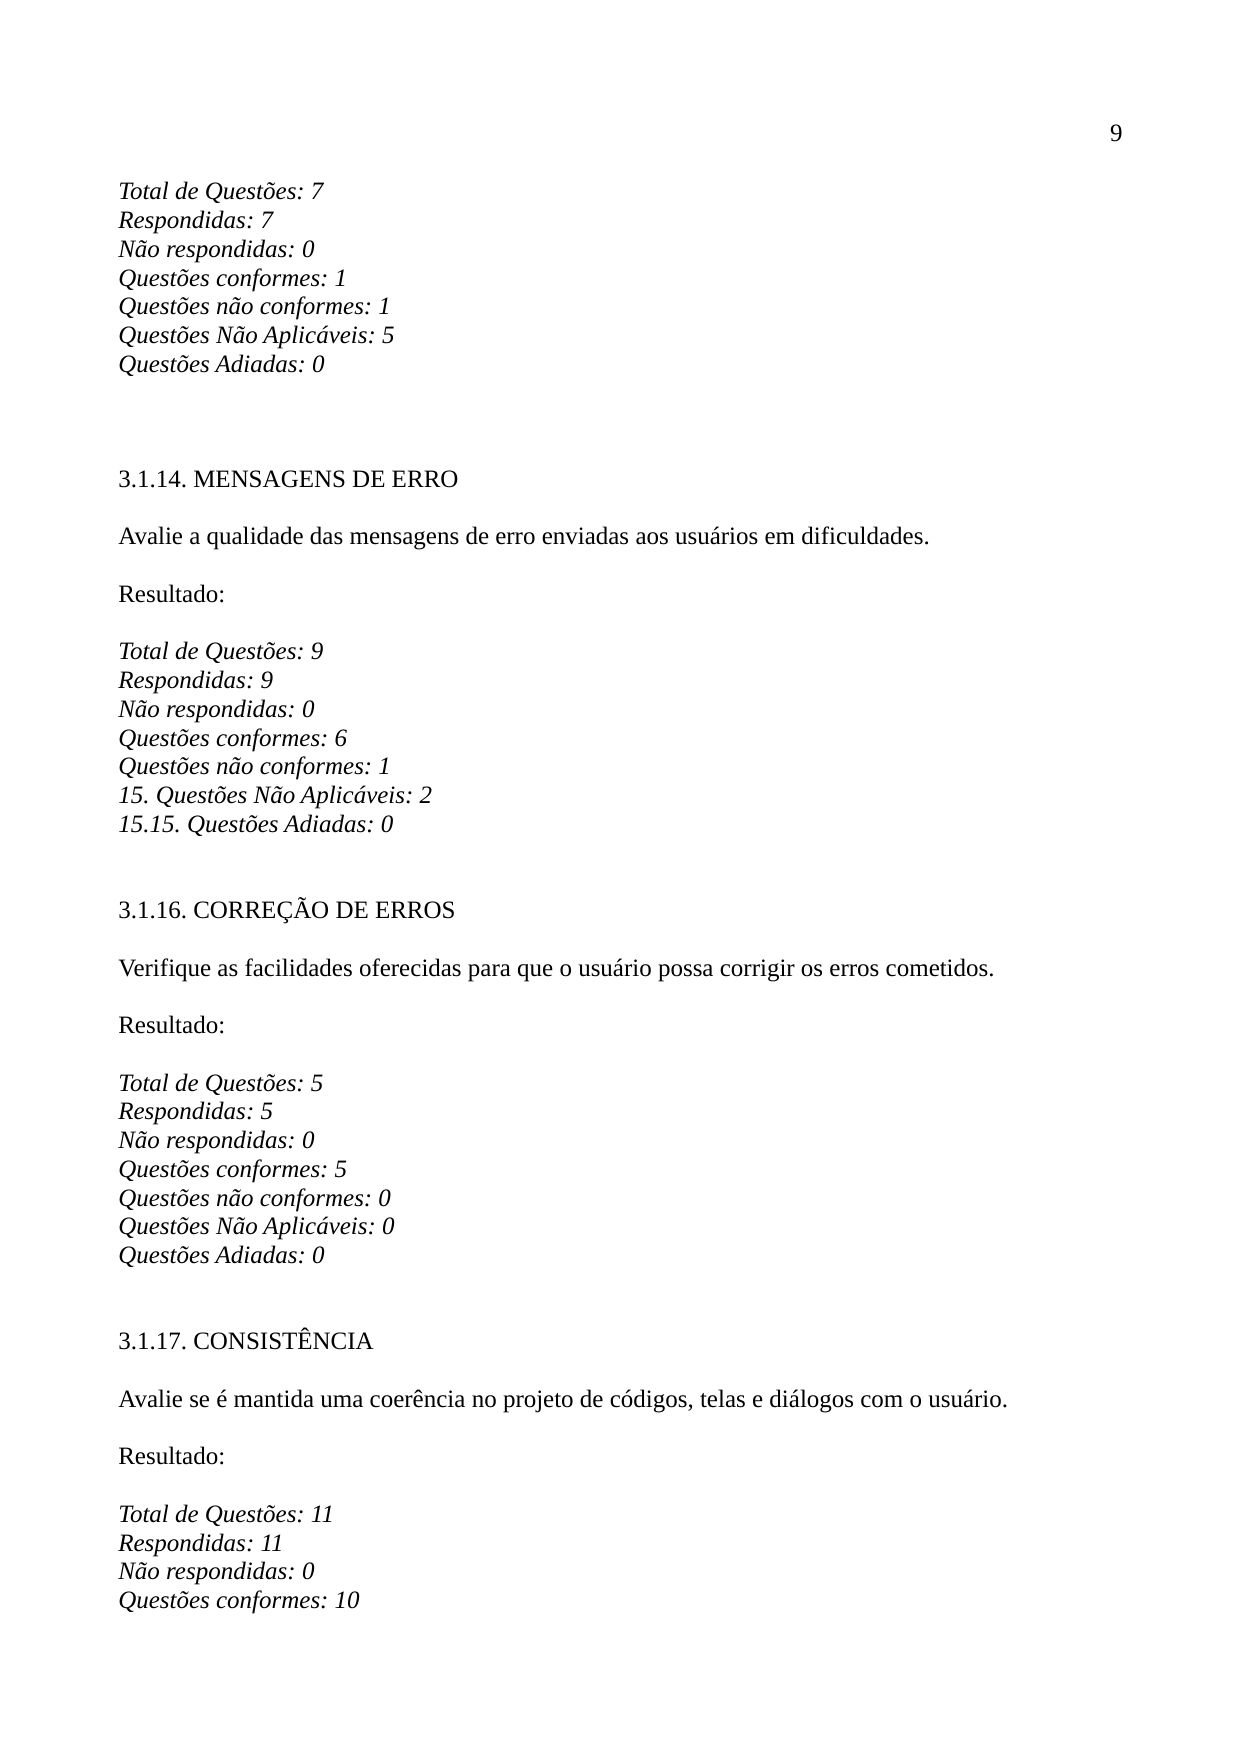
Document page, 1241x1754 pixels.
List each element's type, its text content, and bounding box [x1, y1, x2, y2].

text Questões Não Aplicáveis: 0 [118, 1211, 1122, 1240]
text Total de Questões: 7 [118, 176, 1122, 205]
text Resultado: [118, 1441, 1122, 1470]
text Questões Não Aplicáveis: 5 [118, 320, 1122, 349]
text Questões conformes: 10 [118, 1585, 1122, 1614]
text Não respondidas: 0 [118, 694, 1122, 723]
text Questões conformes: 5 [118, 1154, 1122, 1183]
text Questões não conformes: 0 [118, 1183, 1122, 1211]
text 15.15. Questões Adiadas: 0 [118, 809, 1122, 838]
text Total de Questões: 5 [118, 1068, 1122, 1096]
text 3.1.16. CORREÇÃO DE ERROS [118, 895, 1122, 924]
text 3.1.17. CONSISTÊNCIA [118, 1326, 1122, 1355]
text Questões conformes: 6 [118, 723, 1122, 751]
text Total de Questões: 9 [118, 636, 1122, 665]
text 15. Questões Não Aplicáveis: 2 [118, 780, 1122, 809]
text Avalie a qualidade das mensagens de erro enviadas aos usuários em dificuldades. [118, 521, 1122, 550]
text Respondidas: 5 [118, 1096, 1122, 1125]
text Resultado: [118, 1010, 1122, 1039]
text Respondidas: 11 [118, 1528, 1122, 1556]
text Questões Adiadas: 0 [118, 349, 1122, 378]
text Não respondidas: 0 [118, 1125, 1122, 1154]
text Questões Adiadas: 0 [118, 1240, 1122, 1269]
text Resultado: [118, 579, 1122, 608]
text Questões conformes: 1 [118, 263, 1122, 291]
text Questões não conformes: 1 [118, 291, 1122, 320]
text Avalie se é mantida uma coerência no projeto de códigos, telas e diálogos com o usuário. [118, 1384, 1122, 1413]
text Total de Questões: 11 [118, 1499, 1122, 1528]
text Verifique as facilidades oferecidas para que o usuário possa corrigir os erros cometidos. [118, 953, 1122, 981]
text Não respondidas: 0 [118, 234, 1122, 263]
text Respondidas: 7 [118, 205, 1122, 234]
text 3.1.14. MENSAGENS DE ERRO [118, 464, 1122, 493]
text Não respondidas: 0 [118, 1556, 1122, 1585]
text Questões não conformes: 1 [118, 751, 1122, 780]
text Respondidas: 9 [118, 665, 1122, 694]
